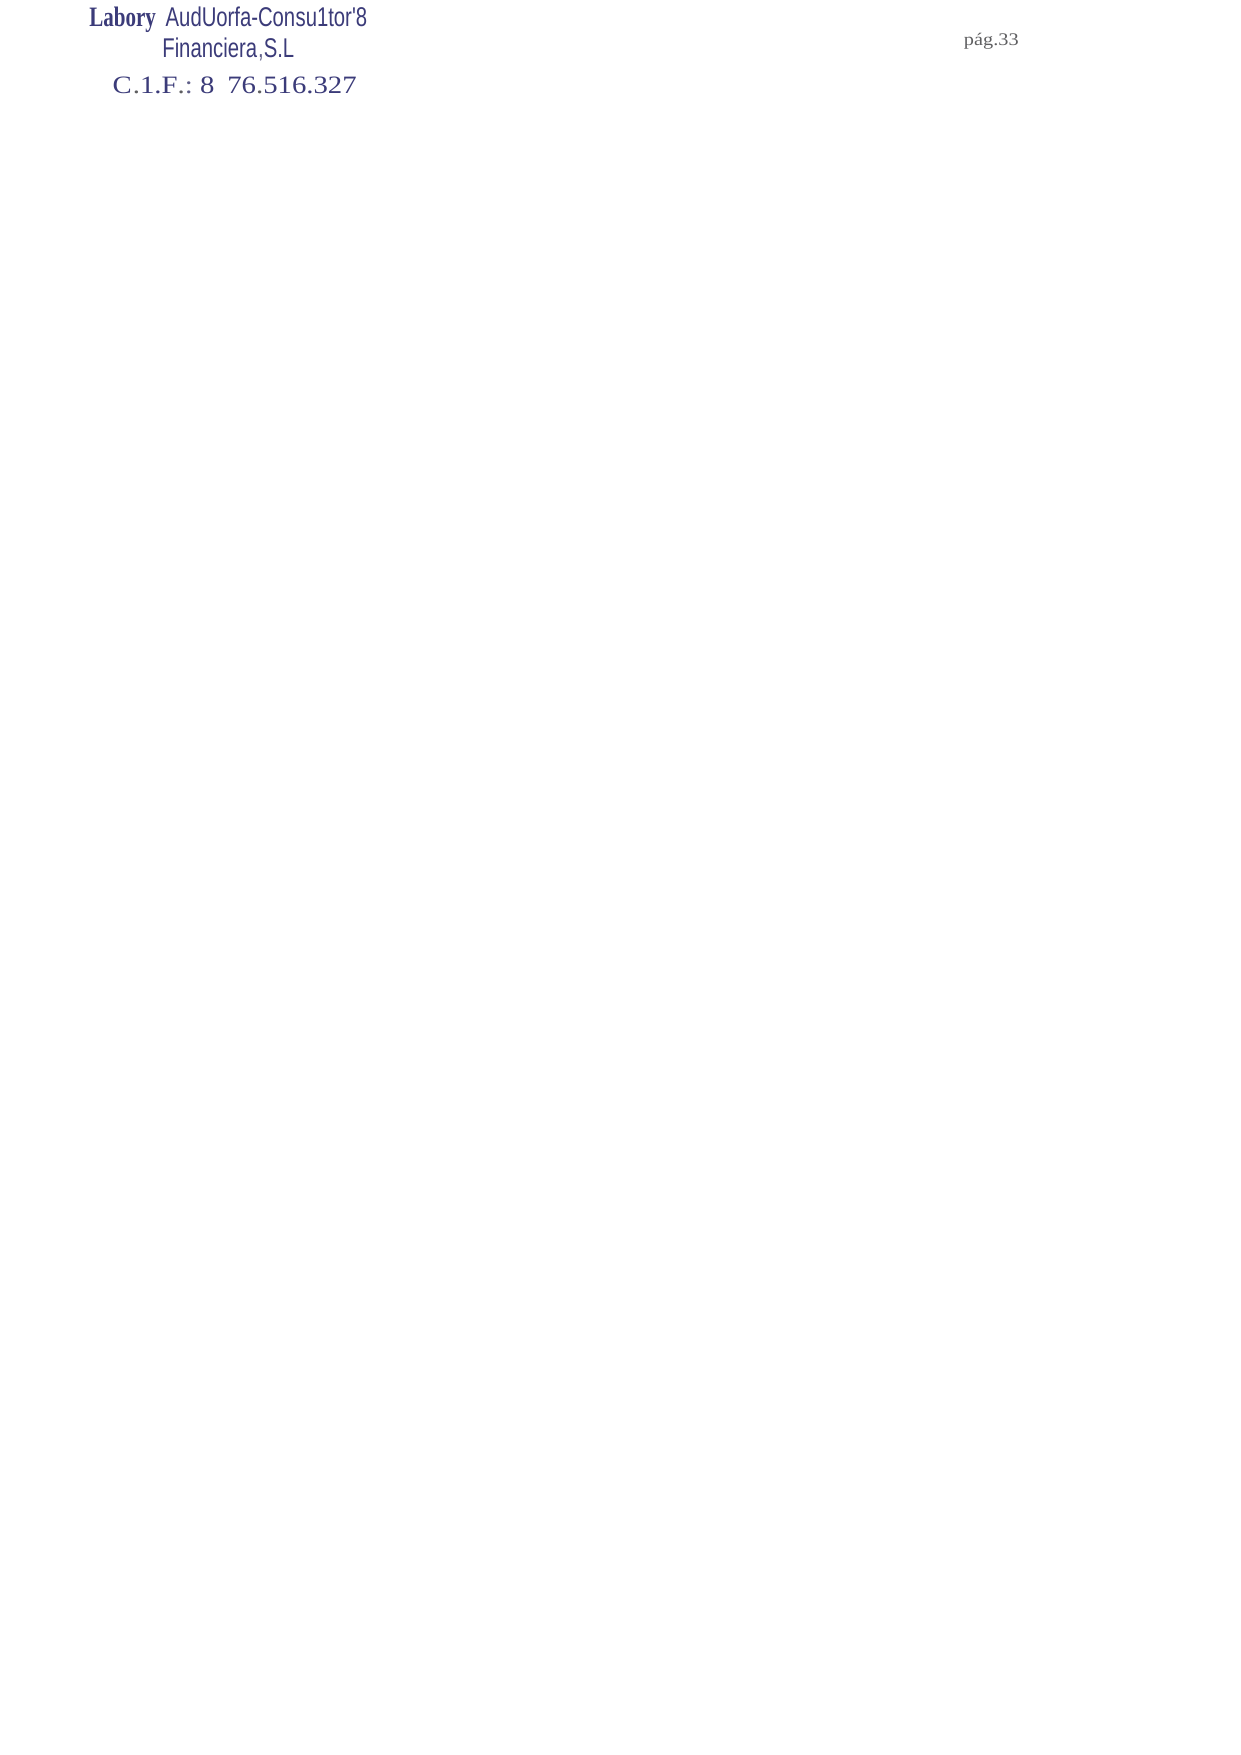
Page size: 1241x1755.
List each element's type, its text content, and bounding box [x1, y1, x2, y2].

text Labory AudUorfa-Consu1tor'8 Financiera,S.L [26, 0, 430, 64]
text pág.33 [964, 29, 1207, 49]
text C.1.F.: 8 76.516.327 [39, 70, 430, 99]
